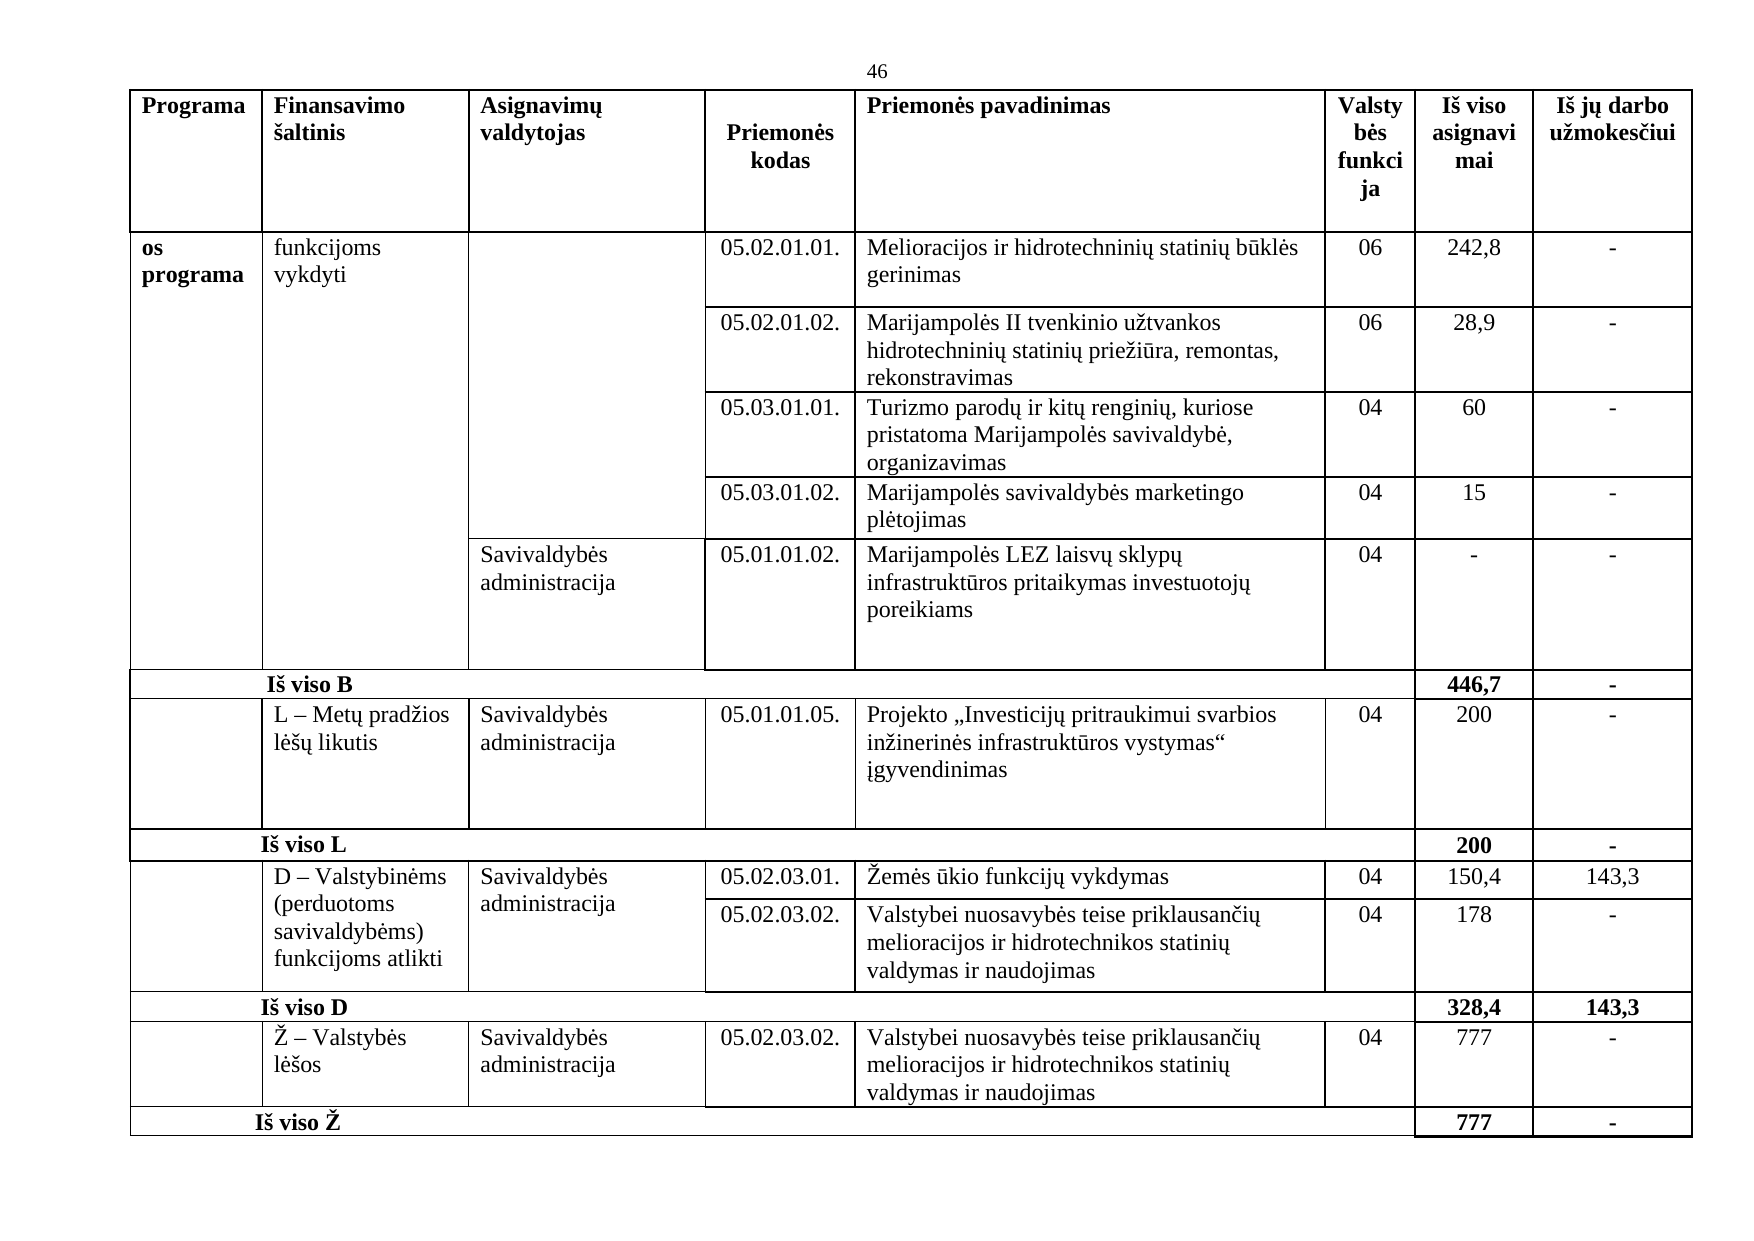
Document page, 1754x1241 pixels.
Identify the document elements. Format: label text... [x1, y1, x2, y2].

table_cell [706, 201, 854, 231]
table_header Asignavimų valdytojas [470, 91, 704, 201]
table_header Finansavimo šaltinis [263, 91, 468, 201]
table_cell - [1534, 393, 1691, 476]
table_cell 60 [1416, 393, 1532, 476]
table_cell Marijampolės LEZ laisvų sklypų infrastruktūros pritaikymas investuotojų poreikiams [856, 540, 1324, 668]
table_cell Turizmo parodų ir kitų renginių, kuriose pristatoma Marijampolės savivaldybė, organizavimas [856, 393, 1324, 476]
table_cell [856, 201, 1324, 231]
table_cell 178 [1416, 900, 1532, 991]
table_cell 777 [1416, 1108, 1532, 1135]
table_cell Iš viso B [131, 670, 1414, 698]
table_cell 04 [1326, 1022, 1414, 1106]
table_cell 150,4 [1416, 862, 1532, 898]
table_cell 05.02.03.02. [706, 900, 854, 991]
table_header Iš jų darbo užmokesčiui [1534, 91, 1691, 231]
table_cell Savivaldybės administracija [469, 862, 705, 991]
table_cell - [1534, 308, 1691, 391]
table_cell 446,7 [1416, 671, 1532, 698]
table_header Valstybės funkcija [1326, 91, 1414, 201]
table_cell L – Metų pradžios lėšų likutis [263, 699, 468, 828]
table_cell 143,3 [1534, 862, 1691, 898]
table_cell - [1534, 900, 1691, 991]
table_cell 05.03.01.02. [706, 478, 854, 538]
table_cell Iš viso Ž [131, 1107, 1414, 1135]
table_cell Valstybei nuosavybės teise priklausančių melioracijos ir hidrotechnikos statinių valdymas ir naudojimas [856, 1022, 1324, 1106]
table_cell - [1534, 1108, 1691, 1135]
table_header Iš viso asignavimai [1416, 91, 1532, 231]
table_cell 05.02.01.01. [706, 233, 854, 306]
table_cell - [1416, 540, 1532, 668]
table_cell 143,3 [1534, 993, 1691, 1021]
table_cell Iš viso L [131, 830, 1414, 859]
table_cell Marijampolės savivaldybės marketingo plėtojimas [856, 478, 1324, 538]
table_cell 05.02.01.02. [706, 308, 854, 391]
table_cell 05.01.01.05. [706, 699, 855, 828]
table_cell Savivaldybės administracija [470, 699, 705, 828]
table_cell 04 [1326, 540, 1414, 668]
table_cell Melioracijos ir hidrotechninių statinių būklės gerinimas [856, 233, 1324, 306]
table_header Priemonės kodas [706, 91, 854, 201]
table_cell 05.02.03.01. [706, 862, 854, 898]
table_header Priemonės pavadinimas [856, 91, 1324, 201]
table_cell [469, 233, 705, 538]
table_cell [1326, 201, 1414, 231]
table_cell 05.01.01.02. [706, 540, 854, 668]
table_cell 28,9 [1416, 308, 1532, 391]
table_cell - [1534, 540, 1691, 668]
table_cell 200 [1416, 700, 1532, 828]
table_cell 06 [1326, 308, 1414, 391]
table_cell 04 [1326, 699, 1414, 828]
table_header Programa [131, 91, 261, 201]
table_cell os programa [131, 233, 262, 668]
table_cell 242,8 [1416, 233, 1532, 306]
table_cell [470, 201, 704, 231]
table_cell - [1534, 233, 1691, 306]
table_cell - [1534, 1023, 1691, 1106]
table_cell Savivaldybės administracija [469, 1022, 705, 1106]
table_cell - [1534, 478, 1691, 538]
table_cell [131, 1022, 262, 1106]
table_cell 04 [1326, 900, 1414, 991]
table_cell [131, 201, 261, 231]
table_cell Savivaldybės administracija [469, 539, 704, 668]
table_cell 200 [1416, 830, 1532, 859]
table_cell [131, 699, 261, 828]
table_cell 05.03.01.01. [706, 393, 854, 476]
table_cell 04 [1326, 862, 1414, 898]
table_cell 06 [1326, 233, 1414, 306]
table_cell - [1534, 671, 1691, 698]
table_cell [131, 862, 262, 991]
table_cell D – Valstybinėms (perduotoms savivaldybėms) funkcijoms atlikti [263, 862, 468, 991]
table_cell 15 [1416, 478, 1532, 538]
table_cell [263, 201, 468, 231]
table_cell Žemės ūkio funkcijų vykdymas [856, 862, 1324, 898]
table_cell - [1534, 830, 1691, 859]
table_cell 05.02.03.02. [706, 1022, 854, 1106]
table_cell Marijampolės II tvenkinio užtvankos hidrotechninių statinių priežiūra, remontas, rekonstravimas [856, 308, 1324, 391]
table_cell Ž – Valstybės lėšos [263, 1022, 468, 1106]
table_cell - [1534, 700, 1691, 828]
table_cell 328,4 [1416, 993, 1532, 1021]
table_cell 777 [1416, 1023, 1532, 1106]
table_cell funkcijoms vykdyti [263, 233, 468, 668]
table_cell Projekto „Investicijų pritraukimui svarbios inžinerinės infrastruktūros vystymas“ įgyvendinimas [856, 699, 1325, 828]
table_cell 04 [1326, 393, 1414, 476]
table_cell 04 [1326, 478, 1414, 538]
table_cell Valstybei nuosavybės teise priklausančių melioracijos ir hidrotechnikos statinių valdymas ir naudojimas [856, 900, 1324, 991]
table_cell Iš viso D [131, 992, 1414, 1021]
